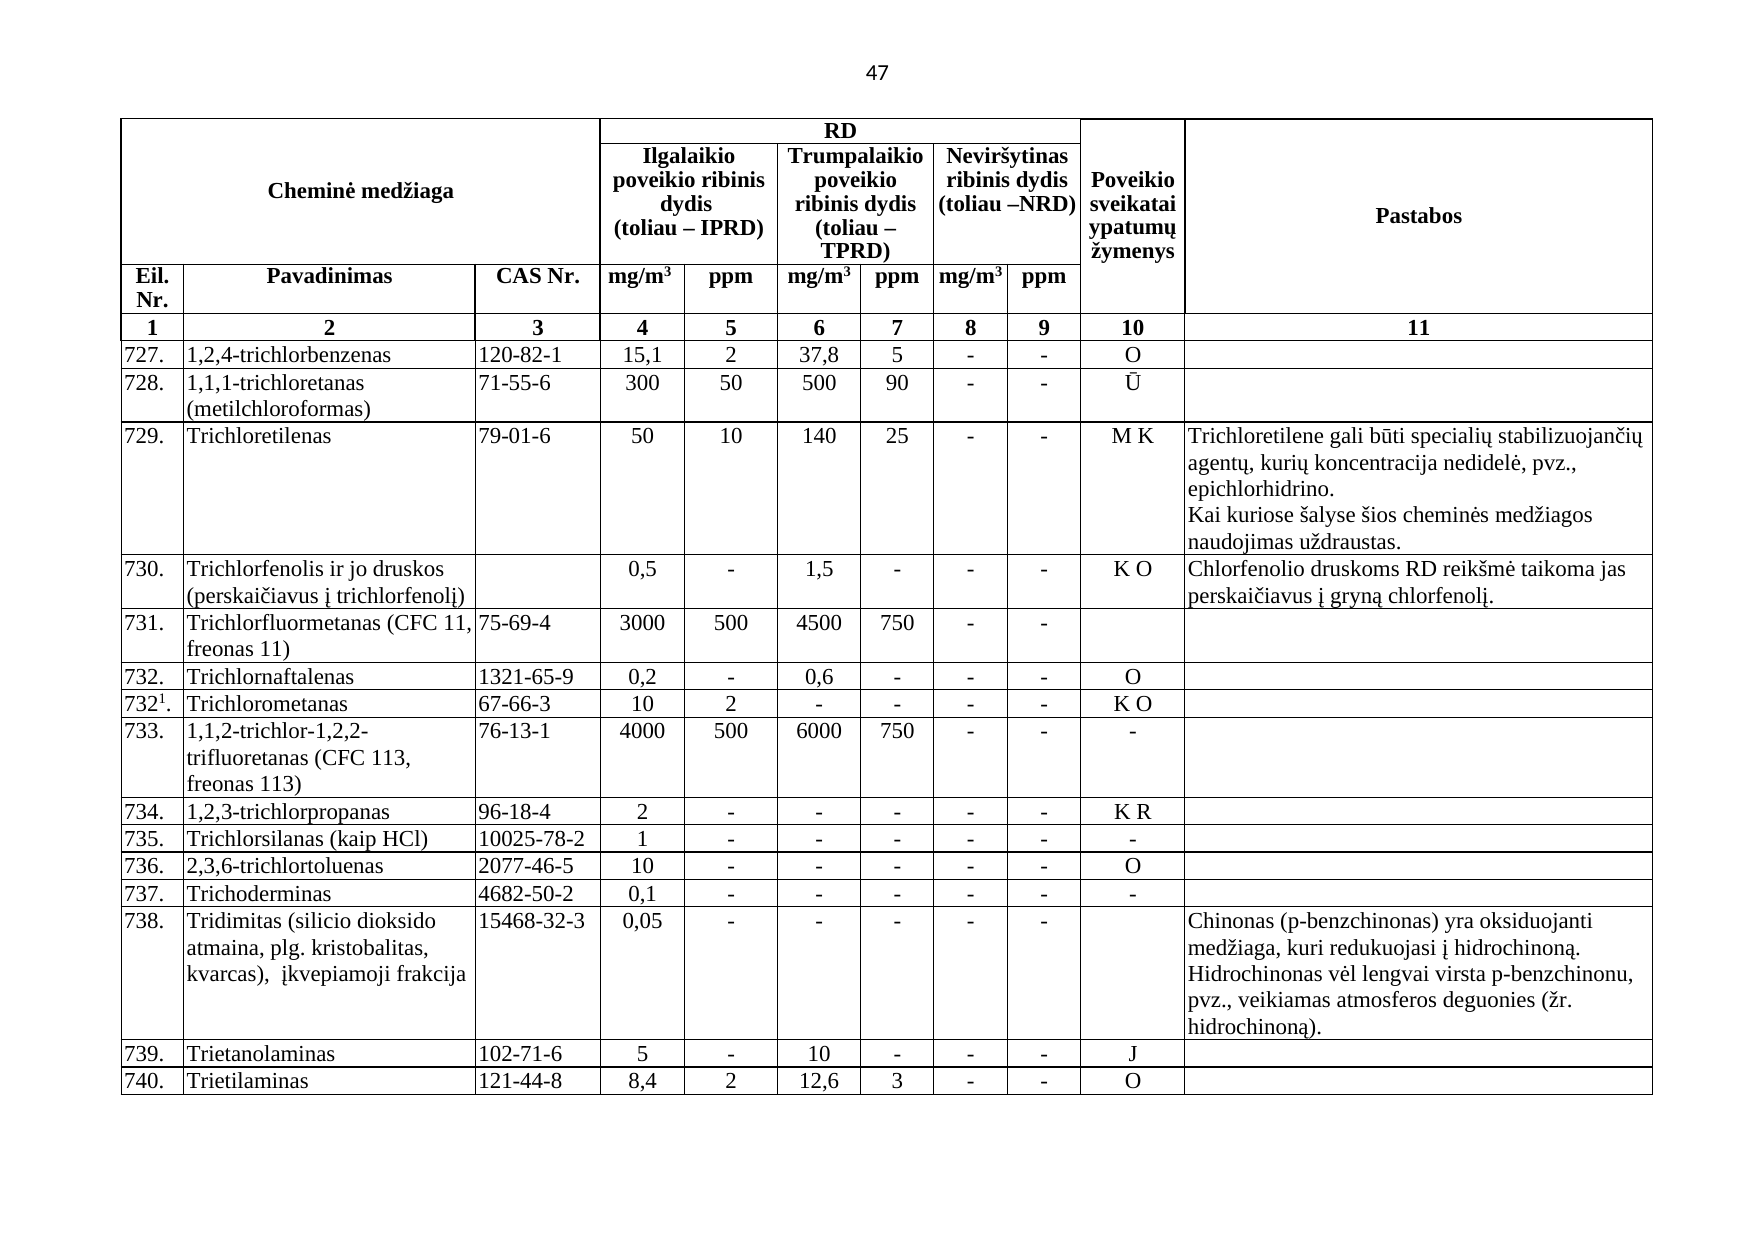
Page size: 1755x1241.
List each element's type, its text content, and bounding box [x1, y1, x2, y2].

table_cell 727. [122, 341, 183, 368]
table_cell 15,1 [601, 341, 684, 368]
table_cell Trichloretilenas [184, 423, 475, 554]
table_cell 0,2 [601, 663, 684, 689]
table_cell 8 [934, 314, 1007, 340]
table_cell Ū [1081, 369, 1184, 421]
table_cell - [1008, 1068, 1080, 1094]
table_cell 750 [861, 718, 933, 797]
table_cell ppm [685, 265, 777, 312]
table_cell 6 [778, 314, 860, 340]
table_cell [1185, 718, 1652, 797]
table_cell 500 [685, 609, 777, 662]
table_header Pastabos [1186, 120, 1652, 312]
table_cell 15468-32-3 [476, 907, 600, 1039]
table_cell - [685, 853, 777, 879]
table_cell - [861, 798, 933, 824]
table_cell 9 [1008, 314, 1080, 340]
table_cell - [685, 907, 777, 1039]
table_cell 730. [122, 555, 183, 608]
table_cell 1 [601, 825, 684, 851]
table_cell - [685, 825, 777, 851]
table_cell K R [1081, 798, 1184, 824]
table_cell 140 [778, 423, 860, 554]
table_cell [1185, 690, 1652, 717]
table_cell 500 [685, 718, 777, 797]
table_cell ppm [861, 265, 933, 312]
table_cell - [934, 907, 1007, 1039]
table_cell - [861, 1040, 933, 1066]
table_cell [1185, 1068, 1652, 1094]
table_cell 11 [1185, 314, 1652, 340]
table_cell - [1008, 798, 1080, 824]
table_cell Trichlornaftalenas [184, 663, 475, 689]
table_cell 5 [601, 1040, 684, 1066]
table_cell [1185, 825, 1652, 851]
table_cell 1,2,4-trichlorbenzenas [184, 341, 475, 368]
table_cell 6000 [778, 718, 860, 797]
table_cell 2 [685, 1068, 777, 1094]
table_cell [1185, 853, 1652, 879]
table_cell 736. [122, 853, 183, 879]
table_cell 76-13-1 [476, 718, 600, 797]
table_cell K O [1081, 555, 1184, 608]
table_cell Tridimitas (silicio dioksido atmaina, plg. kristobalitas, kvarcas), įkvepiamoji frakcija [184, 907, 475, 1039]
table_cell 4 [601, 314, 684, 340]
table_cell - [934, 1068, 1007, 1094]
table_cell - [934, 423, 1007, 554]
table_cell - [861, 825, 933, 851]
table_cell - [1008, 718, 1080, 797]
table_cell Trumpalaikio poveikio ribinis dydis (toliau –TPRD) [778, 144, 933, 263]
table_cell - [1081, 825, 1184, 851]
table_cell Trichlorometanas [184, 690, 475, 717]
table_cell 4500 [778, 609, 860, 662]
table_cell 96-18-4 [476, 798, 600, 824]
table_cell - [861, 663, 933, 689]
table_cell 729. [122, 423, 183, 554]
table_cell [1081, 907, 1184, 1039]
table_cell 750 [861, 609, 933, 662]
table_cell 5 [685, 314, 777, 340]
table_cell - [1008, 555, 1080, 608]
table_cell - [778, 798, 860, 824]
table_cell 120-82-1 [476, 341, 600, 368]
table_cell [1185, 880, 1652, 906]
table_cell - [861, 690, 933, 717]
table_cell 737. [122, 880, 183, 906]
table_cell 1321-65-9 [476, 663, 600, 689]
table_cell - [1008, 907, 1080, 1039]
table_cell O [1081, 341, 1184, 368]
table_cell 2 [685, 690, 777, 717]
table_cell 731. [122, 609, 183, 662]
table_cell Trichloretilene gali būti specialių stabilizuojančių agentų, kurių koncentracija nedidelė, pvz., epichlorhidrino. Kai kuriose šalyse šios cheminės medžiagos naudojimas uždraustas. [1185, 423, 1652, 554]
table_cell 4682-50-2 [476, 880, 600, 906]
table_cell mg/m3 [601, 265, 684, 312]
table_cell 2,3,6-trichlortoluenas [184, 853, 475, 879]
table_cell Trietilaminas [184, 1068, 475, 1094]
table_cell [1185, 1040, 1652, 1066]
table_cell 90 [861, 369, 933, 421]
table_cell - [934, 690, 1007, 717]
table_cell 3 [476, 314, 599, 340]
table_cell 25 [861, 423, 933, 554]
table_cell Trichlorsilanas (kaip HCl) [184, 825, 475, 851]
table_cell - [934, 609, 1007, 662]
table_cell - [934, 880, 1007, 906]
table_cell 10 [778, 1040, 860, 1066]
table_cell Trichlorfluormetanas (CFC 11, freonas 11) [184, 609, 475, 662]
table_cell 75-69-4 [476, 609, 600, 662]
table_header Poveikio sveikatai ypatumų žymenys [1081, 120, 1184, 312]
table_cell 7321. [122, 690, 183, 717]
table_cell - [934, 663, 1007, 689]
table_header RD [601, 119, 1080, 143]
table_cell 2 [601, 798, 684, 824]
table_cell 8,4 [601, 1068, 684, 1094]
table_cell 12,6 [778, 1068, 860, 1094]
table_cell [476, 555, 600, 608]
table_cell - [934, 369, 1007, 421]
table_cell - [1008, 825, 1080, 851]
table_cell 1,1,2-trichlor-1,2,2-trifluoretanas (CFC 113, freonas 113) [184, 718, 475, 797]
table_cell 735. [122, 825, 183, 851]
table_cell 0,1 [601, 880, 684, 906]
table_cell O [1081, 1068, 1184, 1094]
table_cell Chinonas (p-benzchinonas) yra oksiduojanti medžiaga, kuri redukuojasi į hidrochinoną. Hidrochinonas vėl lengvai virsta p-benzchinonu, pvz., veikiamas atmosferos deguonies (žr. hidrochinoną). [1185, 907, 1652, 1039]
table_cell 300 [601, 369, 684, 421]
table_cell 2077-46-5 [476, 853, 600, 879]
table_cell Trichoderminas [184, 880, 475, 906]
table_cell - [778, 853, 860, 879]
table_cell 5 [861, 341, 933, 368]
table_cell 1 [122, 314, 183, 340]
table_cell 733. [122, 718, 183, 797]
table_cell - [778, 825, 860, 851]
table_cell 71-55-6 [476, 369, 600, 421]
table_cell 2 [685, 341, 777, 368]
table_cell - [934, 853, 1007, 879]
table_cell Eil. Nr. [122, 265, 183, 312]
table_cell M K [1081, 423, 1184, 554]
table_cell [1185, 609, 1652, 662]
table_cell - [685, 663, 777, 689]
table_cell - [778, 690, 860, 717]
table_cell - [934, 718, 1007, 797]
table_cell J [1081, 1040, 1184, 1066]
table_cell - [1008, 663, 1080, 689]
table_cell 2 [184, 314, 474, 340]
table_cell [1081, 609, 1184, 662]
table_cell 102-71-6 [476, 1040, 600, 1066]
table_cell Trichlorfenolis ir jo druskos (perskaičiavus į trichlorfenolį) [184, 555, 475, 608]
table_cell - [685, 1040, 777, 1066]
table_cell 0,6 [778, 663, 860, 689]
table_cell - [934, 825, 1007, 851]
table_cell - [1008, 369, 1080, 421]
table_header Cheminė medžiaga [122, 119, 599, 263]
table_cell 50 [685, 369, 777, 421]
table_cell - [1081, 718, 1184, 797]
table_cell 0,05 [601, 907, 684, 1039]
table_cell 79-01-6 [476, 423, 600, 554]
table_cell - [778, 907, 860, 1039]
table_cell - [1008, 1040, 1080, 1066]
table_cell 1,2,3-trichlorpropanas [184, 798, 475, 824]
table_cell 500 [778, 369, 860, 421]
table_cell 4000 [601, 718, 684, 797]
table_cell - [685, 555, 777, 608]
table_cell [1185, 798, 1652, 824]
table_cell CAS Nr. [476, 265, 599, 312]
table_cell - [861, 853, 933, 879]
table_cell 740. [122, 1068, 183, 1094]
table_cell - [1008, 609, 1080, 662]
table_cell - [934, 341, 1007, 368]
table_cell Neviršytinas ribinis dydis (toliau –NRD) [934, 144, 1080, 263]
table_cell ppm [1008, 265, 1080, 312]
table_cell - [1008, 690, 1080, 717]
table_cell 67-66-3 [476, 690, 600, 717]
table_cell 10 [1081, 314, 1184, 340]
table_cell Trietanolaminas [184, 1040, 475, 1066]
table_cell - [934, 1040, 1007, 1066]
table_cell 37,8 [778, 341, 860, 368]
table_cell mg/m3 [934, 265, 1007, 312]
table_cell mg/m3 [778, 265, 860, 312]
table_cell 3000 [601, 609, 684, 662]
table_cell - [1008, 341, 1080, 368]
table_cell Pavadinimas [184, 265, 474, 312]
table_cell 121-44-8 [476, 1068, 600, 1094]
table_cell [1185, 341, 1652, 368]
table_cell - [861, 907, 933, 1039]
table_cell - [861, 555, 933, 608]
table_cell - [934, 798, 1007, 824]
table_cell 10 [601, 853, 684, 879]
table_cell O [1081, 853, 1184, 879]
table_cell 7 [861, 314, 933, 340]
table_cell 50 [601, 423, 684, 554]
table_cell 734. [122, 798, 183, 824]
table_cell - [934, 555, 1007, 608]
table_cell - [861, 880, 933, 906]
table_cell - [1008, 853, 1080, 879]
table_cell 732. [122, 663, 183, 689]
table_cell 10025-78-2 [476, 825, 600, 851]
table_cell Ilgalaikio poveikio ribinis dydis (toliau – IPRD) [601, 144, 777, 263]
table_cell [1185, 369, 1652, 421]
table_cell 3 [861, 1068, 933, 1094]
table_cell 1,1,1-trichloretanas (metilchloroformas) [184, 369, 475, 421]
table_cell - [1008, 423, 1080, 554]
table_cell [1185, 663, 1652, 689]
table_cell 738. [122, 907, 183, 1039]
table_cell 739. [122, 1040, 183, 1066]
table_cell 728. [122, 369, 183, 421]
table_cell 0,5 [601, 555, 684, 608]
table_cell - [1081, 880, 1184, 906]
table_cell 1,5 [778, 555, 860, 608]
table_cell Chlorfenolio druskoms RD reikšmė taikoma jas perskaičiavus į gryną chlorfenolį. [1185, 555, 1652, 608]
table_cell - [685, 798, 777, 824]
table_cell O [1081, 663, 1184, 689]
table_cell 10 [601, 690, 684, 717]
table_cell - [1008, 880, 1080, 906]
table_cell 10 [685, 423, 777, 554]
table_cell - [685, 880, 777, 906]
table_cell - [778, 880, 860, 906]
table_cell K O [1081, 690, 1184, 717]
